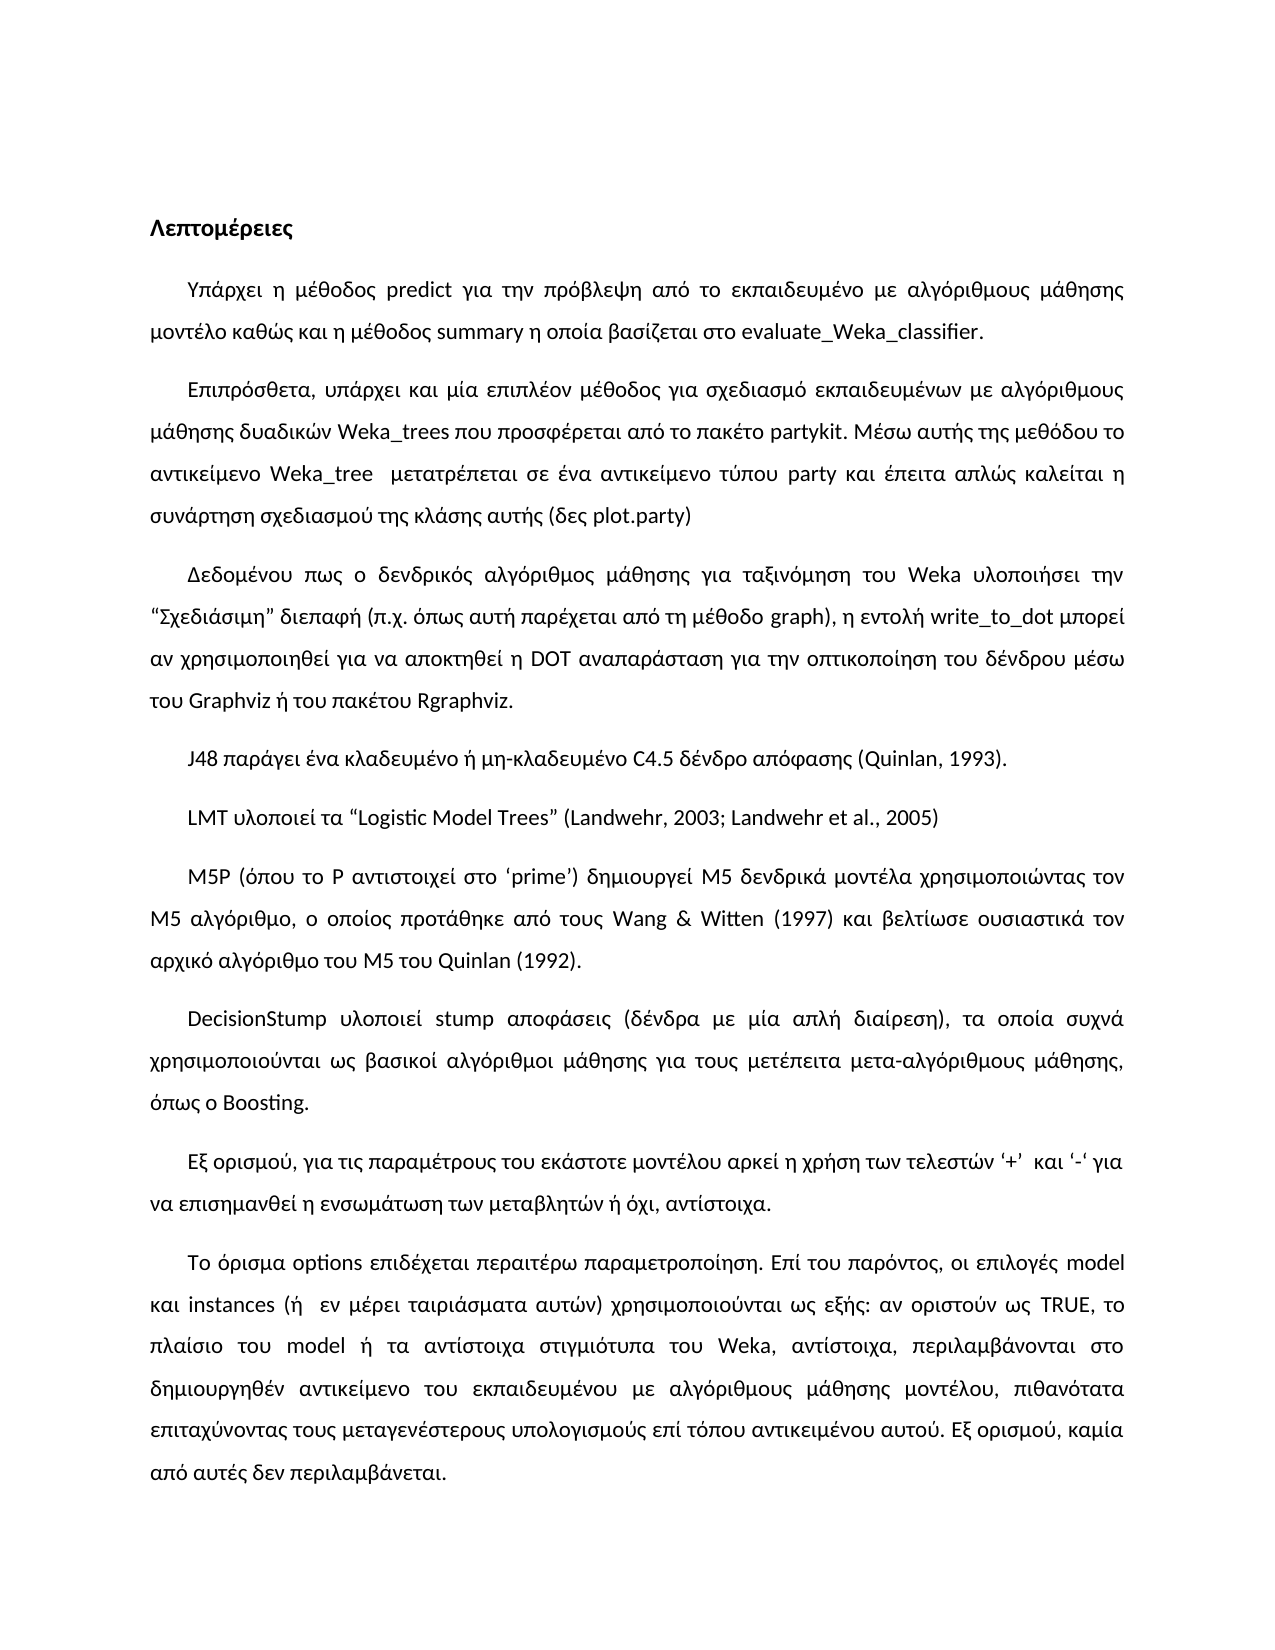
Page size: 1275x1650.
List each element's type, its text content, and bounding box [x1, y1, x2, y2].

text M5P (όπου το P αντιστοιχεί στο ‘prime’) δημιουργεί M5 δενδρικά μοντέλα χρησιμοποιώντας τον M5 αλγόριθμο, ο οποίος προτάθηκε από τους Wang & Witten (1997) και βελτίωσε ουσιαστικά τον αρχικό αλγόριθμο του M5 του Quinlan (1992). [150, 862, 1125, 974]
text Λεπτομέρειες [150, 212, 1125, 243]
text Δεδομένου πως ο δενδρικός αλγόριθμος μάθησης για ταξινόμηση του Weka υλοποιήσει την “Σχεδιάσιμη” διεπαφή (π.χ. όπως αυτή παρέχεται από τη μέθοδο graph), η εντολή write_to_dot μπορεί αν χρησιμοποιηθεί για να αποκτηθεί η DOT αναπαράσταση για την οπτικοποίηση του δένδρου μέσω του Graphviz ή του πακέτου Rgraphviz. [150, 560, 1125, 714]
text Το όρισμα options επιδέχεται περαιτέρω παραμετροποίηση. Επί του παρόντος, οι επιλογές model και instances (ή εν μέρει ταιριάσματα αυτών) χρησιμοποιούνται ως εξής: αν οριστούν ως TRUE, το πλαίσιο του model ή τα αντίστοιχα στιγμιότυπα του Weka, αντίστοιχα, περιλαμβάνονται στο δημιουργηθέν αντικείμενο του εκπαιδευμένου με αλγόριθμους μάθησης μοντέλου, πιθανότατα επιταχύνοντας τους μεταγενέστερους υπολογισμούς επί τόπου αντικειμένου αυτού. Εξ ορισμού, καμία από αυτές δεν περιλαμβάνεται. [150, 1248, 1125, 1486]
text Εξ ορισμού, για τις παραμέτρους του εκάστοτε μοντέλου αρκεί η χρήση των τελεστών ‘+’ και ‘-‘ για να επισημανθεί η ενσωμάτωση των μεταβλητών ή όχι, αντίστοιχα. [150, 1147, 1125, 1217]
text DecisionStump υλοποιεί stump αποφάσεις (δένδρα με μία απλή διαίρεση), τα οποία συχνά χρησιμοποιούνται ως βασικοί αλγόριθμοι μάθησης για τους μετέπειτα μετα-αλγόριθμους μάθησης, όπως ο Boosting. [150, 1004, 1125, 1116]
text LMT υλοποιεί τα “Logistic Model Trees” (Landwehr, 2003; Landwehr et al., 2005) [150, 803, 1125, 831]
text Επιπρόσθετα, υπάρχει και μία επιπλέον μέθοδος για σχεδιασμό εκπαιδευμένων με αλγόριθμους μάθησης δυαδικών Weka_trees που προσφέρεται από το πακέτο partykit. Μέσω αυτής της μεθόδου το αντικείμενο Weka_tree μετατρέπεται σε ένα αντικείμενο τύπου party και έπειτα απλώς καλείται η συνάρτηση σχεδιασμού της κλάσης αυτής (δες plot.party) [150, 375, 1125, 529]
text Υπάρχει η μέθοδος predict για την πρόβλεψη από το εκπαιδευμένο με αλγόριθμους μάθησης μοντέλο καθώς και η μέθοδος summary η οποία βασίζεται στο evaluate_Weka_classifier. [150, 275, 1125, 345]
text J48 παράγει ένα κλαδευμένο ή μη-κλαδευμένο C4.5 δένδρο απόφασης (Quinlan, 1993). [150, 744, 1125, 773]
